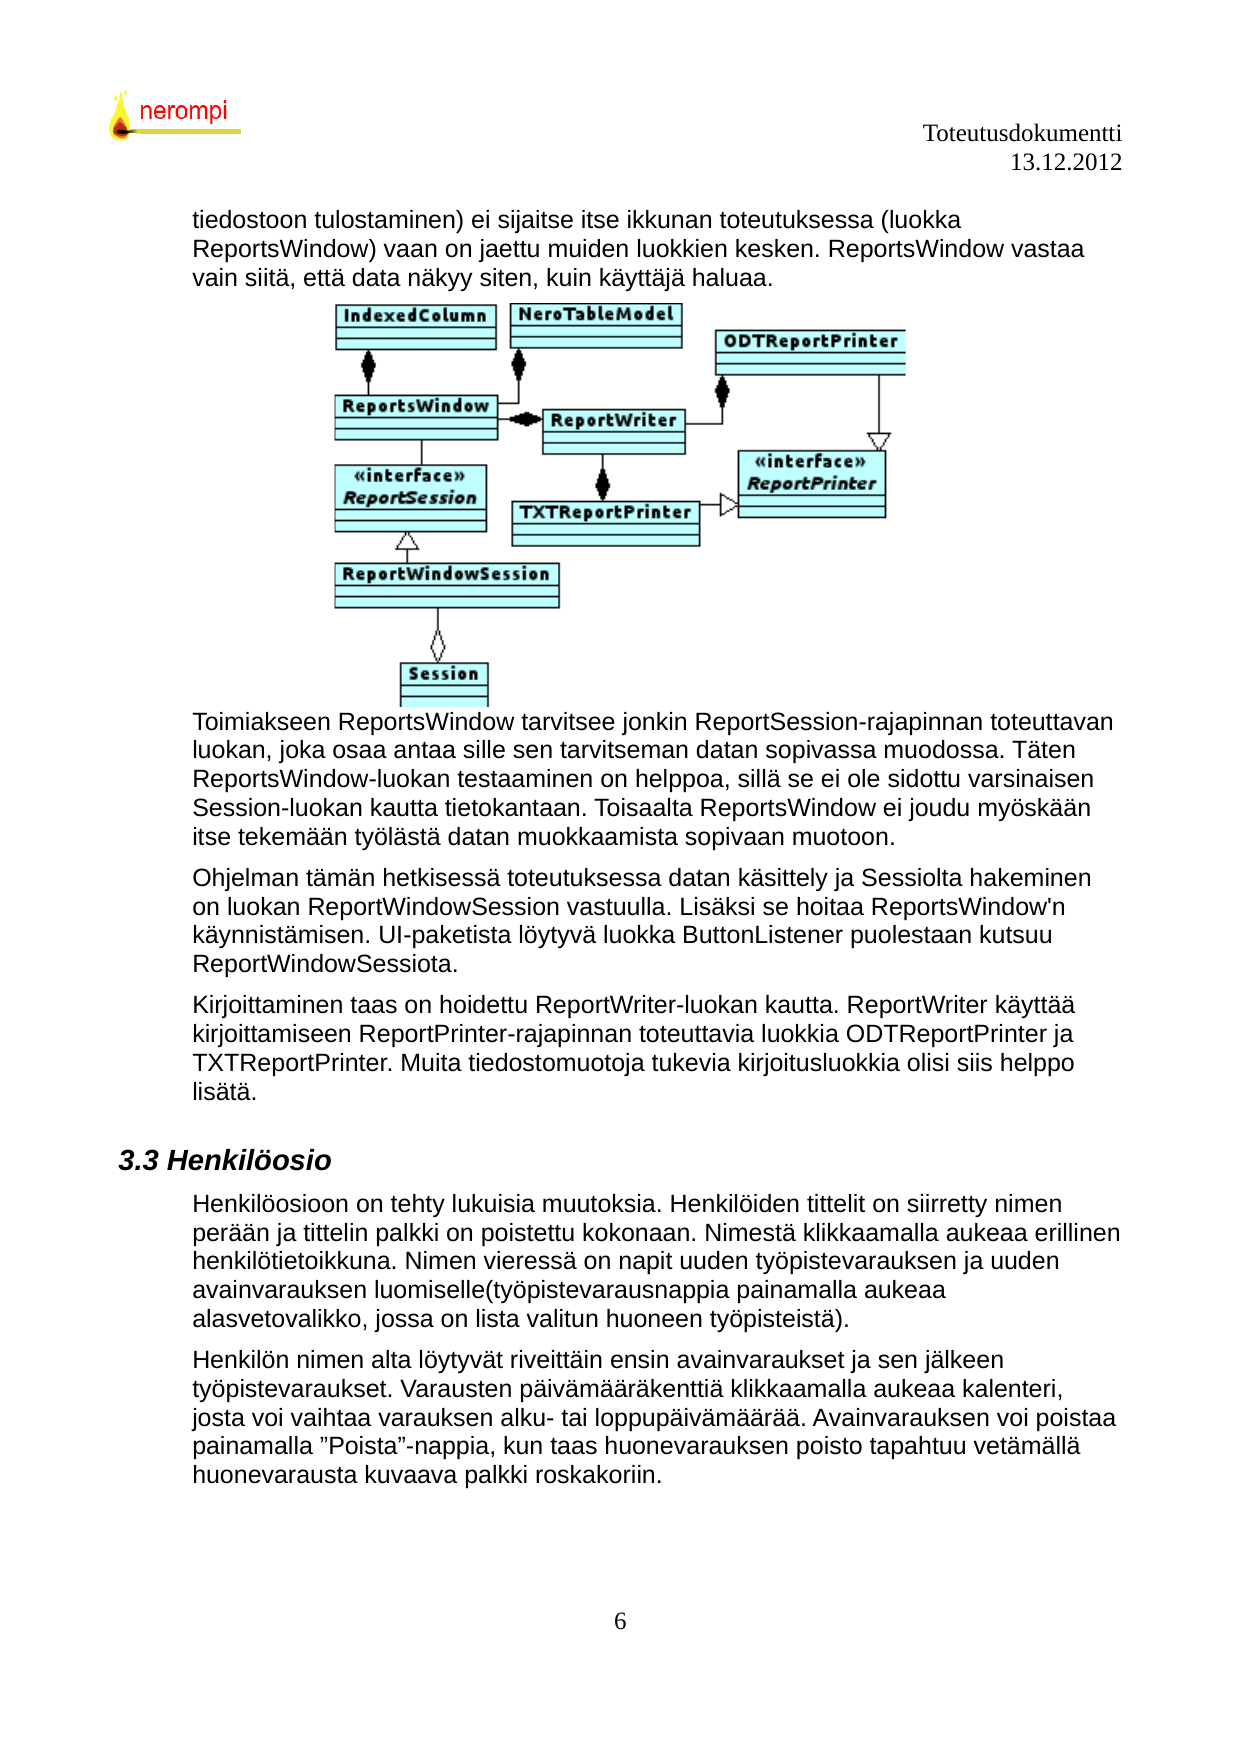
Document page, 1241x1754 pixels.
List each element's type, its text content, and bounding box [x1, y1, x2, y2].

picture [107, 86, 255, 145]
text Henkilöosioon on tehty lukuisia muutoksia. Henkilöiden tittelit on siirretty nimen perään ja tittelin palkki on poistettu kokonaan. Nimestä klikkaamalla aukeaa erillinen henkilötietoikkuna. Nimen vieressä on napit uuden työpistevarauksen ja uuden avainvarauksen luomiselle(työpistevarausnappia painamalla aukeaa alasvetovalikko, jossa on lista valitun huoneen työpisteistä). [192, 1189, 1122, 1332]
text tiedostoon tulostaminen) ei sijaitse itse ikkunan toteutuksessa (luokka ReportsWindow) vaan on jaettu muiden luokkien kesken. ReportsWindow vastaa vain siitä, että data näkyy siten, kuin käyttäjä haluaa. [192, 205, 1122, 291]
text Kirjoittaminen taas on hoidettu ReportWriter-luokan kautta. ReportWriter käyttää kirjoittamiseen ReportPrinter-rajapinnan toteuttavia luokkia ODTReportPrinter ja TXTReportPrinter. Muita tiedostomuotoja tukevia kirjoitusluokkia olisi siis helppo lisätä. [192, 990, 1122, 1105]
text Henkilön nimen alta löytyvät riveittäin ensin avainvaraukset ja sen jälkeen työpistevaraukset. Varausten päivämääräkenttiä klikkaamalla aukeaa kalenteri, josta voi vaihtaa varauksen alku- tai loppupäivämäärää. Avainvarauksen voi poistaa painamalla ”Poista”-nappia, kun taas huonevarauksen poisto tapahtuu vetämällä huonevarausta kuvaava palkki roskakoriin. [192, 1345, 1122, 1489]
subtitle 3.3 Henkilöosio [118, 1143, 1122, 1176]
text Ohjelman tämän hetkisessä toteutuksessa datan käsittely ja Sessiolta hakeminen on luokan ReportWindowSession vastuulla. Lisäksi se hoitaa ReportsWindow'n käynnistämisen. UI-paketista löytyvä luokka ButtonListener puolestaan kutsuu ReportWindowSessiota. [192, 863, 1122, 978]
text Toimiakseen ReportsWindow tarvitsee jonkin ReportSession-rajapinnan toteuttavan luokan, joka osaa antaa sille sen tarvitseman datan sopivassa muodossa. Täten ReportsWindow-luokan testaaminen on helppoa, sillä se ei ole sidottu varsinaisen Session-luokan kautta tietokantaan. Toisaalta ReportsWindow ei joudu myöskään itse tekemään työlästä datan muokkaamista sopivaan muotoon. [192, 707, 1122, 850]
picture [334, 303, 906, 707]
